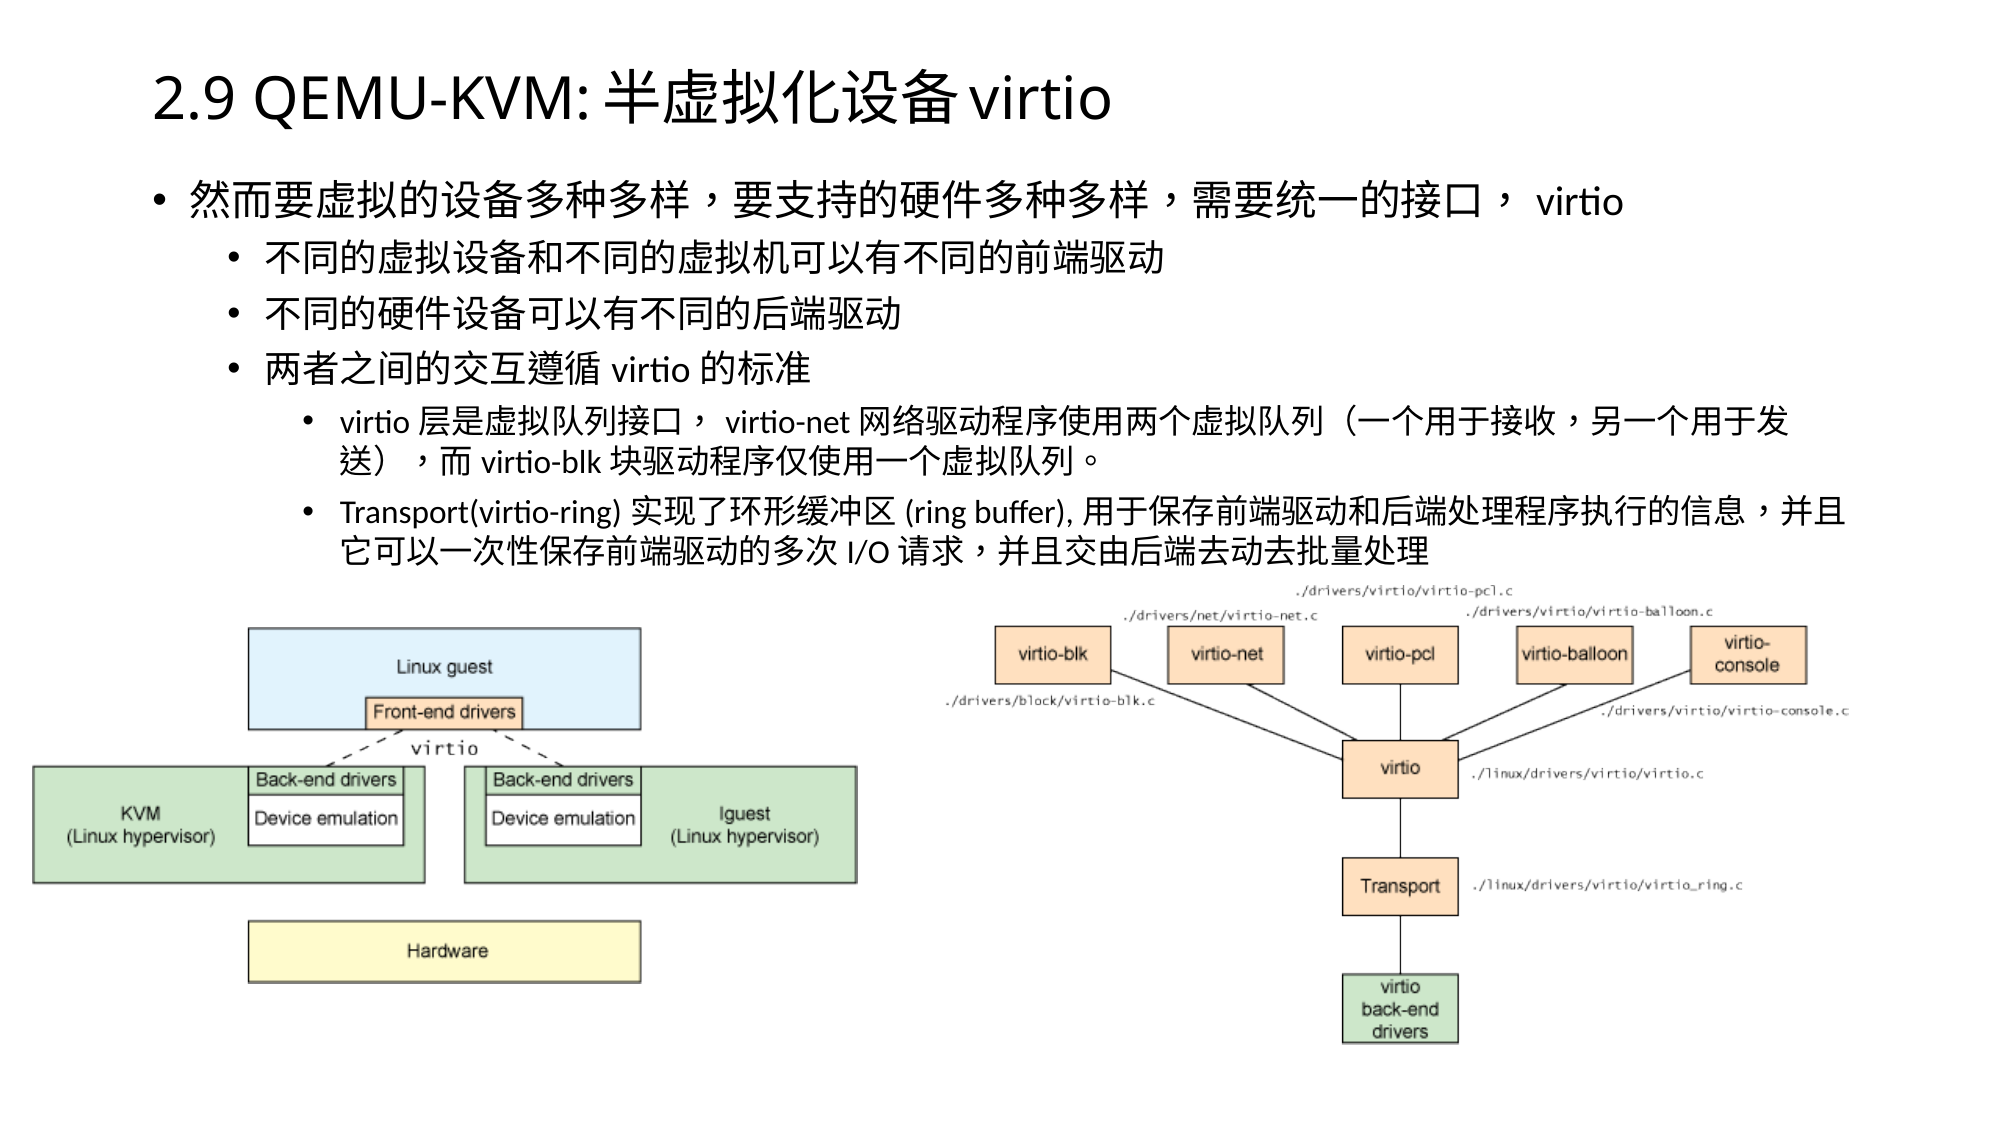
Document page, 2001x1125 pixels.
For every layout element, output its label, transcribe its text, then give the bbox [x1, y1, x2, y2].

picture [943, 585, 1849, 1045]
title 2.9 QEMU-KVM:半虚拟化设备virtio [137, 59, 1863, 140]
list 然而要虚拟的设备多种多样，要支持的硬件多种多样，需要统一的接口，virtio 不同的虚拟设备和不同的虚拟机可以有不同的前端驱动 不同的硬件设备可以有不同的后端驱动 两者之间的交互遵循virtio的标准 virtio层是虚拟队列接口，virtio-net网络驱动程序使用两个虚拟队列（一个用于接收，另一个用于发送），而virtio-blk块驱动程序仅使用一个虚拟队列。 Transport(virtio-ring)实现了环形缓冲区(ring buffer),用于保存前端驱动和后端处理程序执行的信息，并且它可以一次性保存前端驱动的多次I/O请求，并且交由后端去动去批量处理 [137, 171, 1863, 1014]
picture [32, 627, 858, 984]
